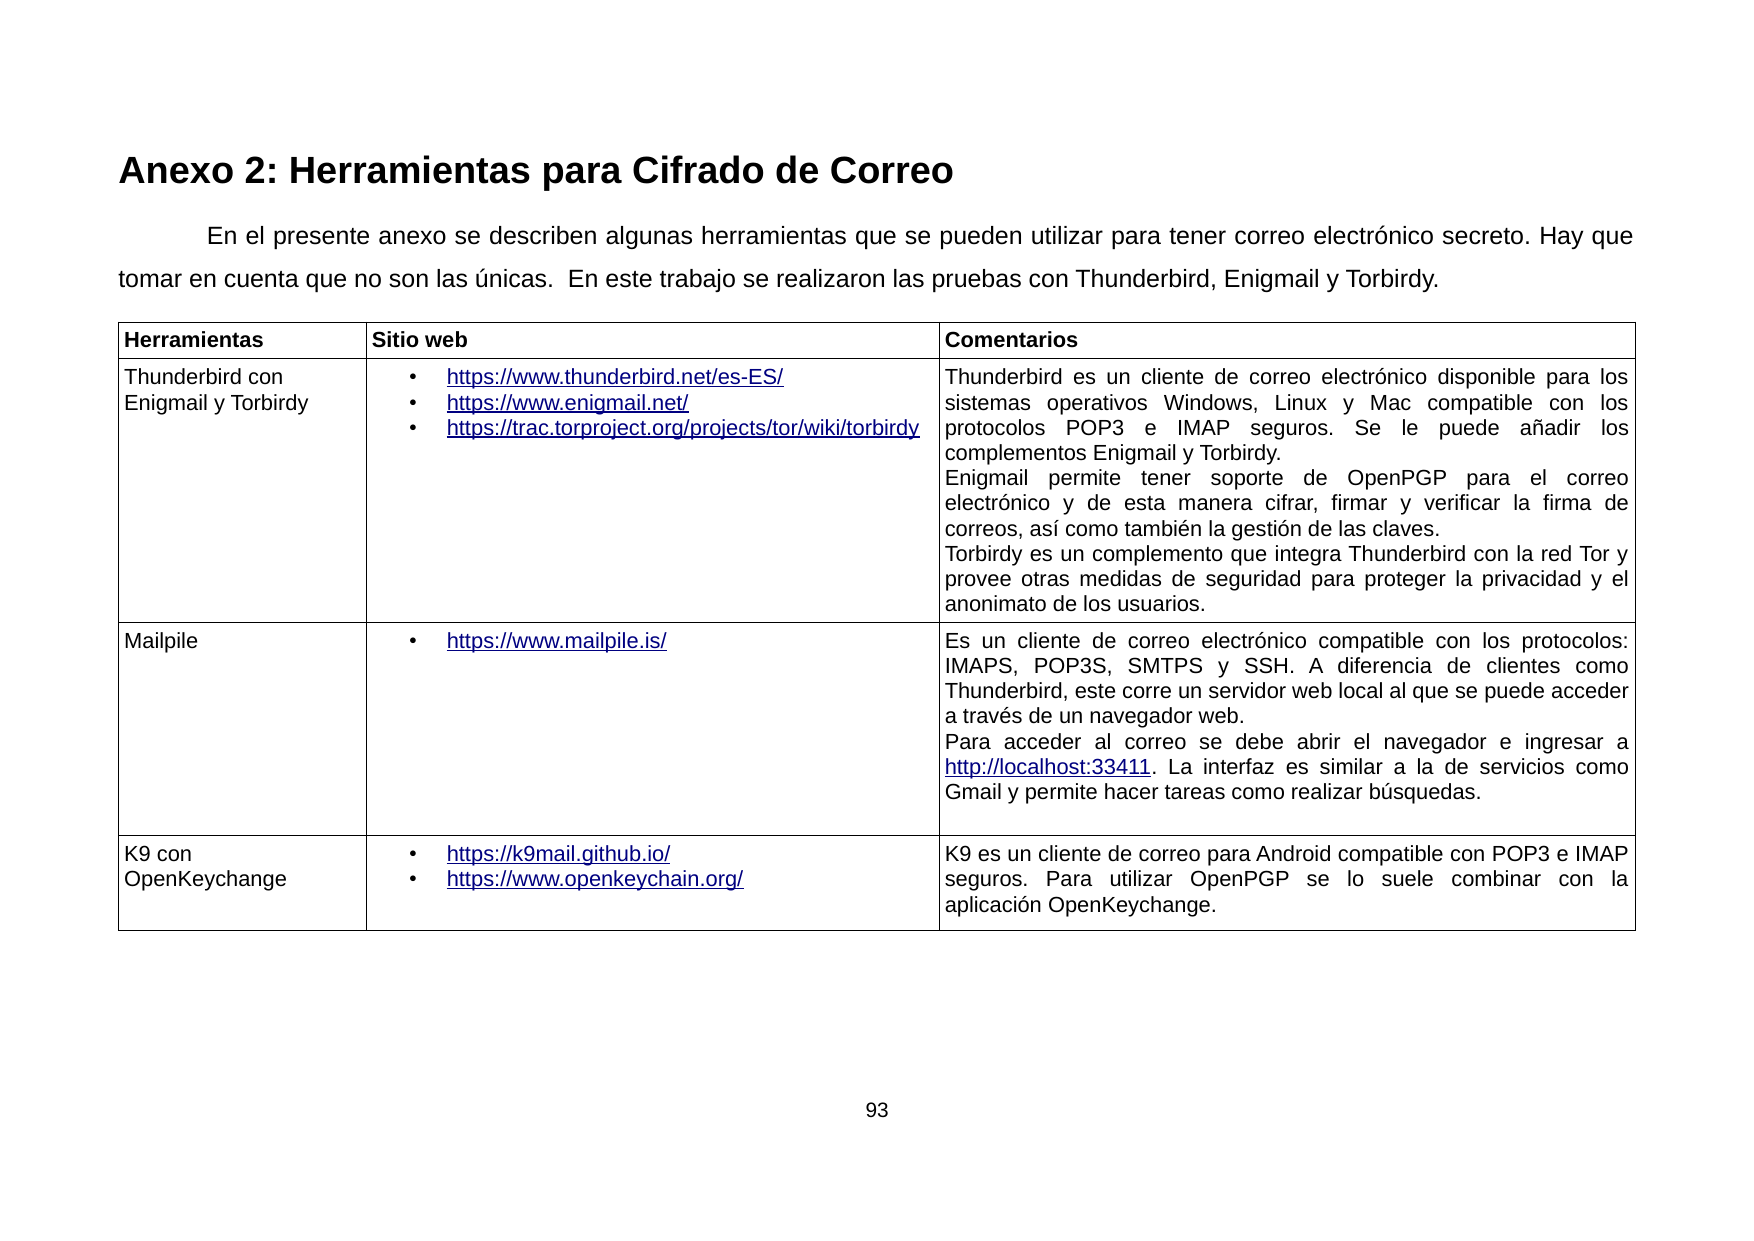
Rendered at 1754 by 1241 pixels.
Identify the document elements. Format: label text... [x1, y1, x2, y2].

table_cell https://www.thunderbird.net/es-ES/ https://www.enigmail.net/ https://trac.torproject.org/projects/tor/wiki/torbirdy [367, 359, 939, 622]
table_cell Thunderbird con Enigmail y Torbirdy [119, 359, 366, 622]
table_cell K9 con OpenKeychange [119, 836, 366, 930]
table_cell https://www.mailpile.is/ [367, 623, 939, 835]
table_cell Mailpile [119, 623, 366, 835]
table_header Sitio web [367, 323, 939, 358]
table_header Comentarios [940, 323, 1635, 358]
table_cell https://k9mail.github.io/ https://www.openkeychain.org/ [367, 836, 939, 930]
table_cell Es un cliente de correo electrónico compatible con los protocolos: IMAPS, POP3S, SMTPS y SSH. A diferencia de clientes como Thunderbird, este corre un servidor web local al que se puede acceder a través de un navegador web. Para acceder al correo se debe abrir el navegador e ingresar a http://localhost:33411. La interfaz es similar a la de servicios como Gmail y permite hacer tareas como realizar búsquedas. [940, 623, 1635, 835]
text En el presente anexo se describen algunas herramientas que se pueden utilizar para tener correo electrónico secreto. Hay que tomar en cuenta que no son las únicas. En este trabajo se realizaron las pruebas con Thunderbird, Enigmail y Torbirdy. [118, 221, 1636, 293]
table_header Herramientas [119, 323, 366, 358]
table_cell Thunderbird es un cliente de correo electrónico disponible para los sistemas operativos Windows, Linux y Mac compatible con los protocolos POP3 e IMAP seguros. Se le puede añadir los complementos Enigmail y Torbirdy. Enigmail permite tener soporte de OpenPGP para el correo electrónico y de esta manera cifrar, firmar y verificar la firma de correos, así como también la gestión de las claves. Torbirdy es un complemento que integra Thunderbird con la red Tor y provee otras medidas de seguridad para proteger la privacidad y el anonimato de los usuarios. [940, 359, 1635, 622]
subtitle Anexo 2: Herramientas para Cifrado de Correo [118, 148, 1636, 191]
table_cell K9 es un cliente de correo para Android compatible con POP3 e IMAP seguros. Para utilizar OpenPGP se lo suele combinar con la aplicación OpenKeychange. [940, 836, 1635, 930]
